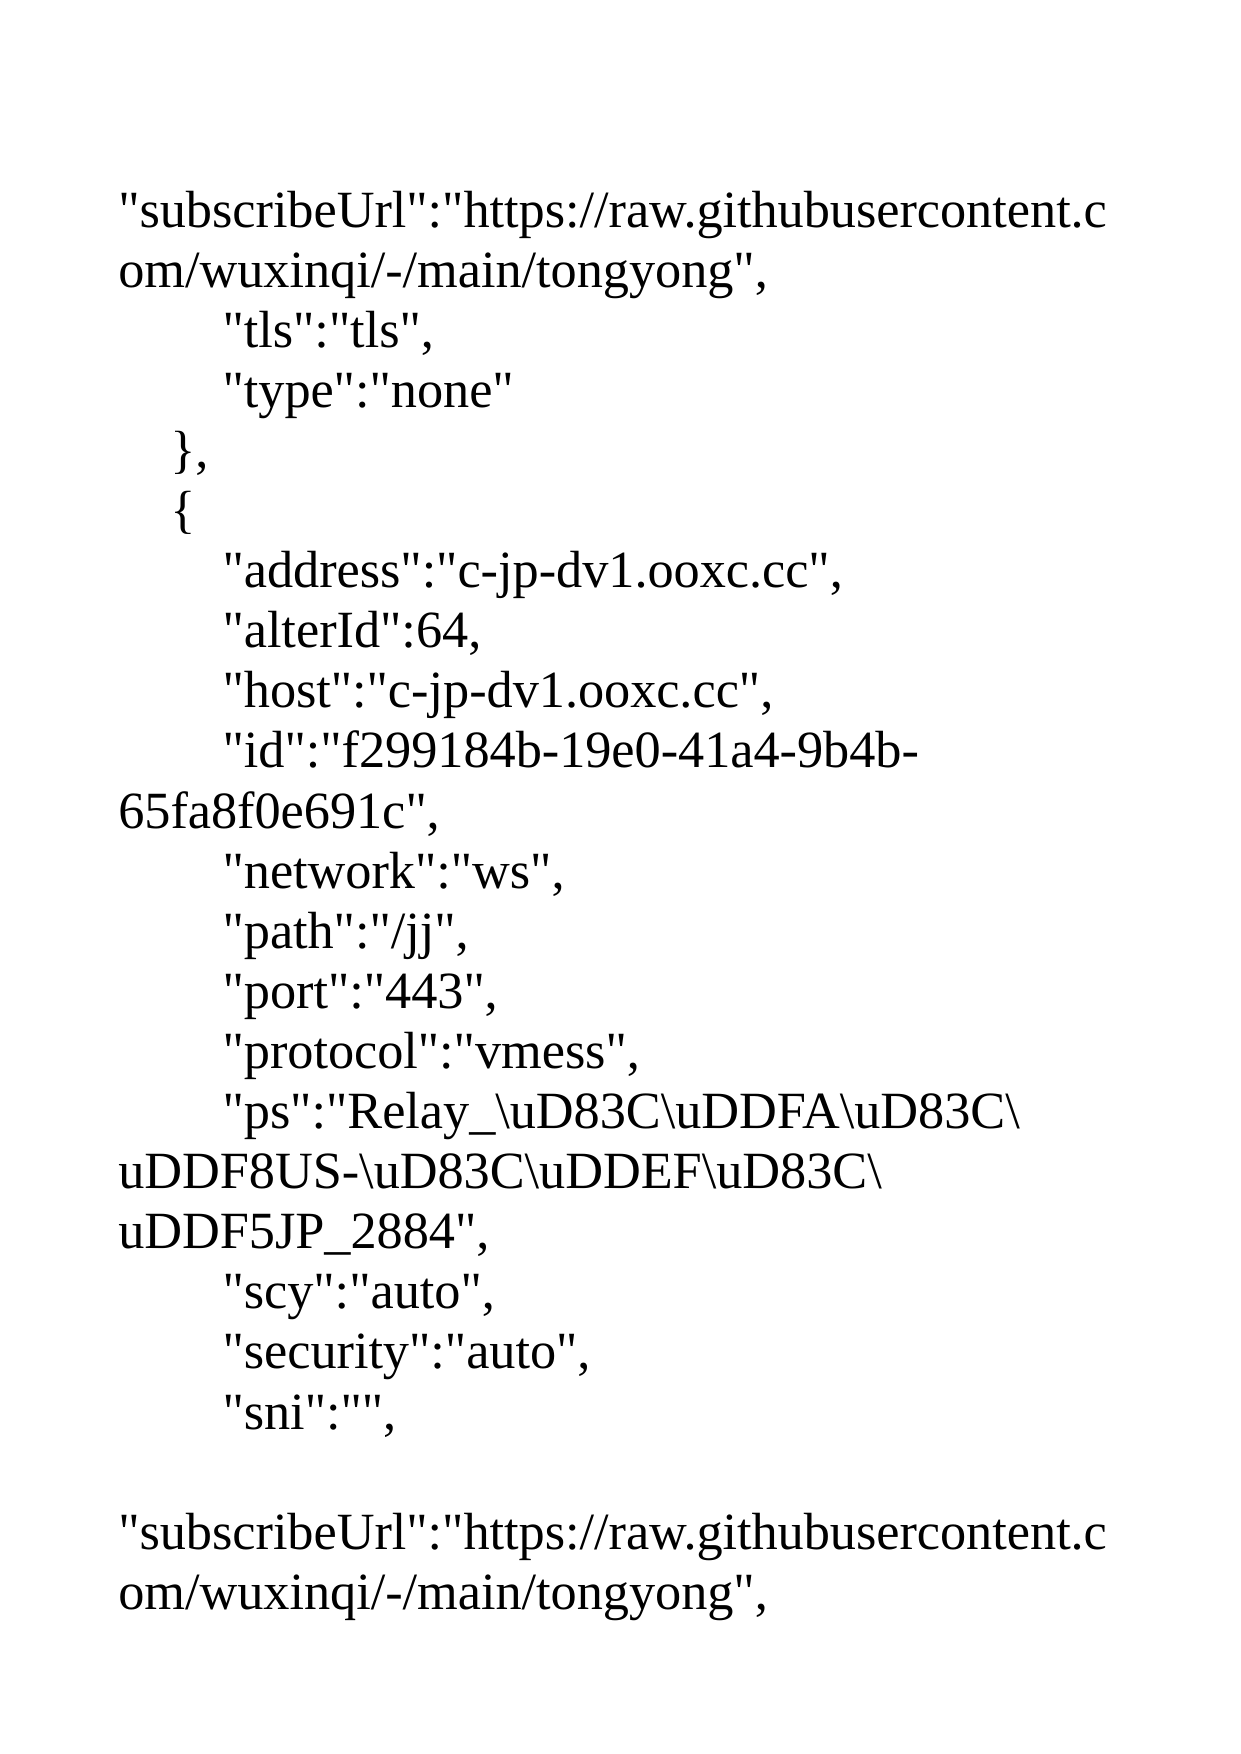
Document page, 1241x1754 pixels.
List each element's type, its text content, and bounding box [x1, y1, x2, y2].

text "alterId":64, [118, 599, 1122, 659]
text "scy":"auto", [118, 1260, 1122, 1320]
text "security":"auto", [118, 1320, 1122, 1380]
text "subscribeUrl":"https://raw.githubusercontent.com/wuxinqi/-/main/tongyong", [118, 118, 1122, 298]
text "sni":"", [118, 1380, 1122, 1440]
text "port":"443", [118, 959, 1122, 1020]
text "host":"c-jp-dv1.ooxc.cc", [118, 659, 1122, 719]
text "network":"ws", [118, 839, 1122, 899]
text "path":"/jj", [118, 899, 1122, 959]
text "ps":"Relay_\uD83C\uDDFA\uD83C\uDDF8US-\uD83C\uDDEF\uD83C\uDDF5JP_2884", [118, 1080, 1122, 1260]
text "protocol":"vmess", [118, 1020, 1122, 1080]
text "address":"c-jp-dv1.ooxc.cc", [118, 539, 1122, 599]
text "tls":"tls", [118, 298, 1122, 358]
text "type":"none" [118, 358, 1122, 419]
text "subscribeUrl":"https://raw.githubusercontent.com/wuxinqi/-/main/tongyong", [118, 1440, 1122, 1621]
text }, [118, 419, 1122, 479]
text { [118, 479, 1122, 539]
text "id":"f299184b-19e0-41a4-9b4b-65fa8f0e691c", [118, 719, 1122, 839]
